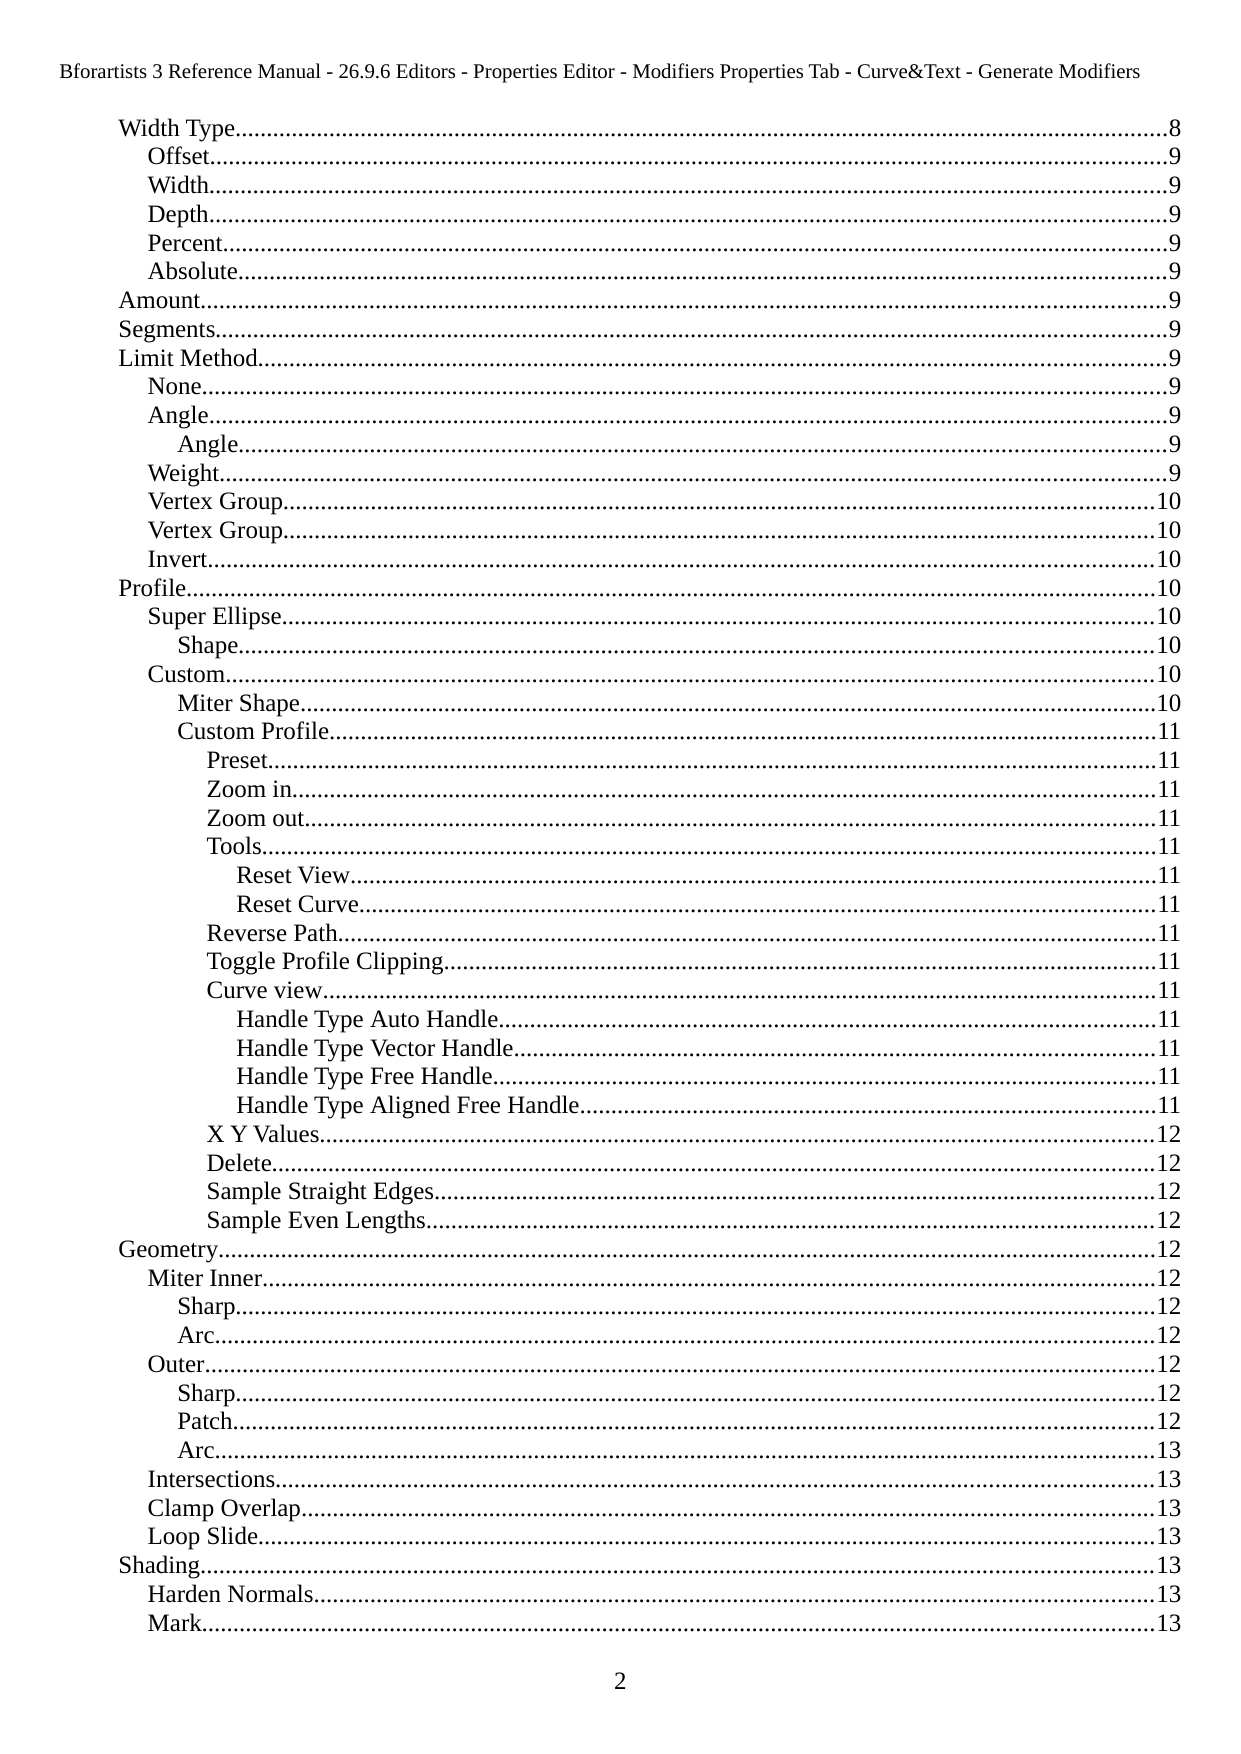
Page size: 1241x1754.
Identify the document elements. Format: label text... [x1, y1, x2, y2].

text Width 9 [147, 170, 1181, 199]
text Percent 9 [147, 228, 1181, 256]
text Profile 10 [118, 573, 1181, 601]
text Arc 13 [177, 1435, 1181, 1464]
text Preset 11 [206, 745, 1181, 774]
text Zoom in 11 [206, 774, 1181, 803]
text Outer 12 [147, 1349, 1181, 1378]
text Vertex Group 10 [147, 515, 1181, 544]
text Handle Type Free Handle 11 [236, 1061, 1181, 1090]
text Weight 9 [147, 458, 1181, 486]
text None 9 [147, 371, 1181, 400]
text Mark 13 [147, 1608, 1181, 1636]
text Absolute 9 [147, 256, 1181, 285]
text Patch 12 [177, 1406, 1181, 1435]
text Miter Inner 12 [147, 1263, 1181, 1291]
text Reverse Path 11 [206, 918, 1181, 946]
text Shading 13 [118, 1550, 1181, 1579]
text Vertex Group 10 [147, 486, 1181, 515]
text Geometry 12 [118, 1234, 1181, 1263]
text Invert 10 [147, 544, 1181, 573]
text Harden Normals 13 [147, 1579, 1181, 1608]
text X Y Values 12 [206, 1119, 1181, 1148]
text Angle 9 [147, 400, 1181, 429]
text Curve view 11 [206, 975, 1181, 1004]
text Custom Profile 11 [177, 716, 1181, 745]
text Sample Straight Edges 12 [206, 1176, 1181, 1205]
text Handle Type Vector Handle 11 [236, 1033, 1181, 1061]
text Super Ellipse 10 [147, 601, 1181, 630]
text Reset Curve 11 [236, 889, 1181, 918]
text Sample Even Lengths 12 [206, 1205, 1181, 1234]
text Arc 12 [177, 1320, 1181, 1349]
text Handle Type Auto Handle 11 [236, 1004, 1181, 1033]
text Toggle Profile Clipping 11 [206, 946, 1181, 975]
text Custom 10 [147, 659, 1181, 688]
text Sharp 12 [177, 1291, 1181, 1320]
text Clamp Overlap 13 [147, 1493, 1181, 1521]
text Limit Method 9 [118, 343, 1181, 371]
text Shape 10 [177, 630, 1181, 659]
text Segments 9 [118, 314, 1181, 343]
text Miter Shape 10 [177, 688, 1181, 716]
text Delete 12 [206, 1148, 1181, 1176]
text Depth 9 [147, 199, 1181, 228]
text Intersections 13 [147, 1464, 1181, 1493]
text Sharp 12 [177, 1378, 1181, 1406]
text Angle 9 [177, 429, 1181, 458]
text Width Type 8 [118, 113, 1181, 141]
text Zoom out 11 [206, 803, 1181, 831]
text Reset View 11 [236, 860, 1181, 889]
text Amount 9 [118, 285, 1181, 314]
text Tools 11 [206, 831, 1181, 860]
text Handle Type Aligned Free Handle 11 [236, 1090, 1181, 1119]
text Offset 9 [147, 141, 1181, 170]
text Loop Slide 13 [147, 1521, 1181, 1550]
